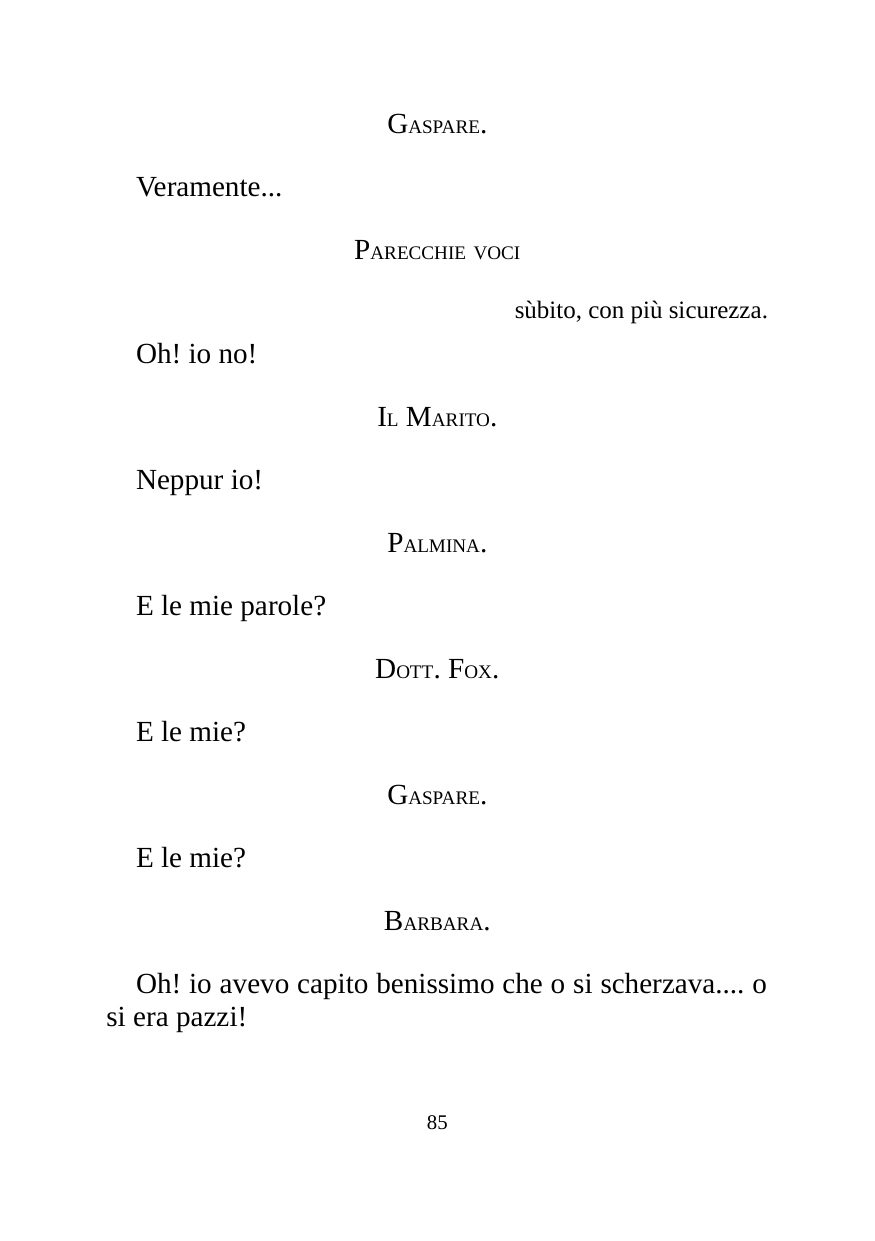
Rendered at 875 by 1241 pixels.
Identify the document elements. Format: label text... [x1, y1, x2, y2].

text Parecchie voci [106, 232, 768, 266]
text Neppur io! [106, 462, 768, 495]
text Dott. Fox. [106, 651, 768, 684]
text Oh! io avevo capito benissimo che o si scherzava.... o si era pazzi! [106, 966, 768, 1033]
text E le mie? [106, 714, 768, 747]
text Il Marito. [106, 399, 768, 432]
text Oh! io no! [106, 336, 768, 369]
text E le mie? [106, 840, 768, 873]
text Palmina. [106, 525, 768, 558]
text Barbara. [106, 903, 768, 937]
text Veramente... [106, 169, 768, 203]
text Gaspare. [106, 106, 768, 140]
text Gaspare. [106, 777, 768, 811]
text E le mie parole? [106, 588, 768, 621]
text sùbito, con più sicurezza. [431, 295, 768, 324]
